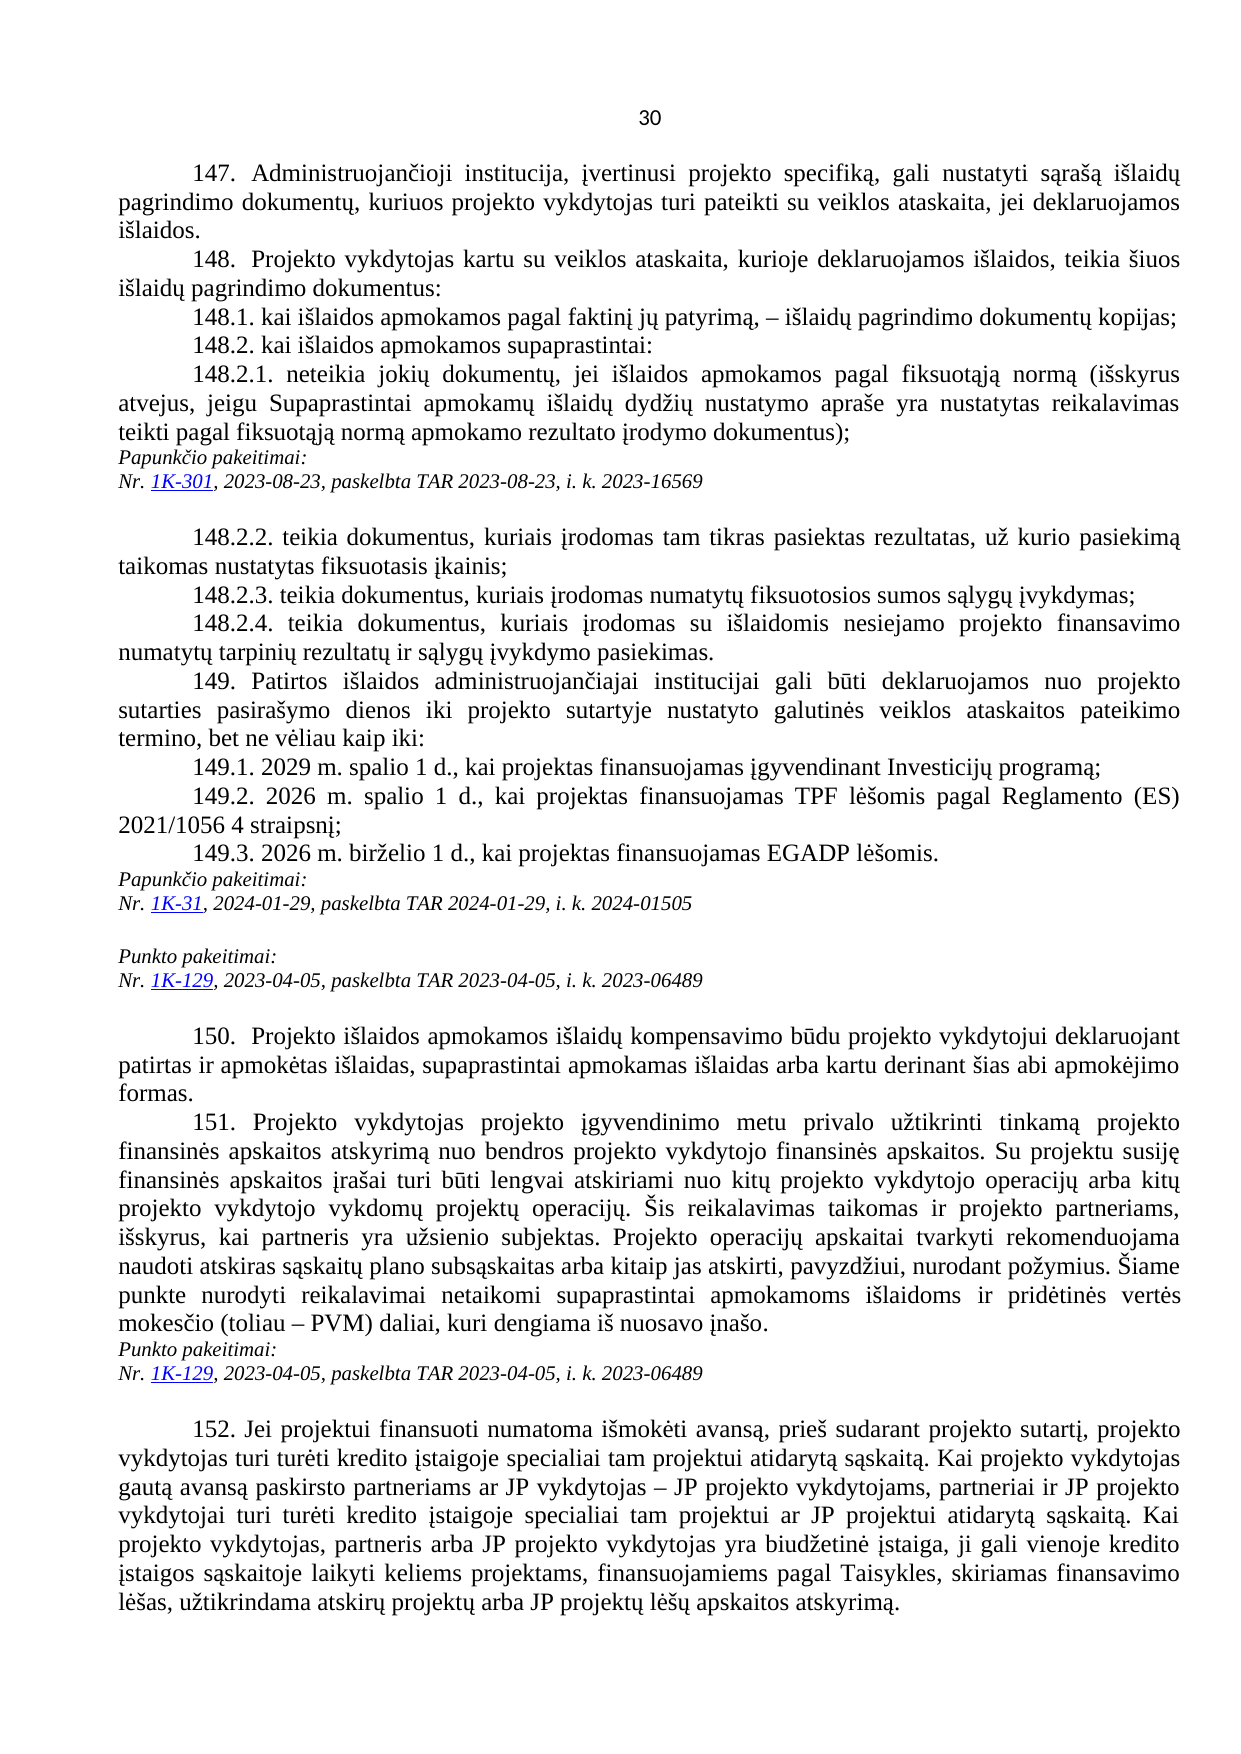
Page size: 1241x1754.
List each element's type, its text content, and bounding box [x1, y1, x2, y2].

text 149.3. 2026 m. birželio 1 d., kai projektas finansuojamas EGADP lėšomis. [118, 838, 1181, 867]
text Punkto pakeitimai: [118, 944, 1181, 968]
text 148.1. kai išlaidos apmokamos pagal faktinį jų patyrimą, – išlaidų pagrindimo dokumentų kopijas; [118, 302, 1181, 330]
text 148.2.4. teikia dokumentus, kuriais įrodomas su išlaidomis nesiejamo projekto finansavimo numatytų tarpinių rezultatų ir sąlygų įvykdymo pasiekimas. [118, 608, 1181, 666]
text Nr. 1K-129, 2023-04-05, paskelbta TAR 2023-04-05, i. k. 2023-06489 [118, 1361, 1181, 1385]
text 148.2.2. teikia dokumentus, kuriais įrodomas tam tikras pasiektas rezultatas, už kurio pasiekimą taikomas nustatytas fiksuotasis įkainis; [118, 522, 1181, 580]
text 148.2. kai išlaidos apmokamos supaprastintai: [118, 330, 1181, 359]
text 148. Projekto vykdytojas kartu su veiklos ataskaita, kurioje deklaruojamos išlaidos, teikia šiuos išlaidų pagrindimo dokumentus: [118, 244, 1181, 302]
text Papunkčio pakeitimai: [118, 867, 1181, 891]
text 149. Patirtos išlaidos administruojančiajai institucijai gali būti deklaruojamos nuo projekto sutarties pasirašymo dienos iki projekto sutartyje nustatyto galutinės veiklos ataskaitos pateikimo termino, bet ne vėliau kaip iki: [118, 666, 1181, 752]
text Papunkčio pakeitimai: [118, 445, 1181, 469]
text Punkto pakeitimai: [118, 1337, 1181, 1361]
text 152. Jei projektui finansuoti numatoma išmokėti avansą, prieš sudarant projekto sutartį, projekto vykdytojas turi turėti kredito įstaigoje specialiai tam projektui atidarytą sąskaitą. Kai projekto vykdytojas gautą avansą paskirsto partneriams ar JP vykdytojas – JP projekto vykdytojams, partneriai ir JP projekto vykdytojai turi turėti kredito įstaigoje specialiai tam projektui ar JP projektui atidarytą sąskaitą. Kai projekto vykdytojas, partneris arba JP projekto vykdytojas yra biudžetinė įstaiga, ji gali vienoje kredito įstaigos sąskaitoje laikyti keliems projektams, finansuojamiems pagal Taisykles, skiriamas finansavimo lėšas, užtikrindama atskirų projektų arba JP projektų lėšų apskaitos atskyrimą. [118, 1414, 1181, 1615]
text 148.2.3. teikia dokumentus, kuriais įrodomas numatytų fiksuotosios sumos sąlygų įvykdymas; [118, 580, 1181, 608]
text 151. Projekto vykdytojas projekto įgyvendinimo metu privalo užtikrinti tinkamą projekto finansinės apskaitos atskyrimą nuo bendros projekto vykdytojo finansinės apskaitos. Su projektu susiję finansinės apskaitos įrašai turi būti lengvai atskiriami nuo kitų projekto vykdytojo operacijų arba kitų projekto vykdytojo vykdomų projektų operacijų. Šis reikalavimas taikomas ir projekto partneriams, išskyrus, kai partneris yra užsienio subjektas. Projekto operacijų apskaitai tvarkyti rekomenduojama naudoti atskiras sąskaitų plano subsąskaitas arba kitaip jas atskirti, pavyzdžiui, nurodant požymius. Šiame punkte nurodyti reikalavimai netaikomi supaprastintai apmokamoms išlaidoms ir pridėtinės vertės mokesčio (toliau – PVM) daliai, kuri dengiama iš nuosavo įnašo. [118, 1107, 1181, 1337]
text Nr. 1K-301, 2023-08-23, paskelbta TAR 2023-08-23, i. k. 2023-16569 [118, 469, 1181, 493]
text Nr. 1K-31, 2024-01-29, paskelbta TAR 2024-01-29, i. k. 2024-01505 [118, 891, 1181, 915]
text 148.2.1. neteikia jokių dokumentų, jei išlaidos apmokamos pagal fiksuotąją normą (išskyrus atvejus, jeigu Supaprastintai apmokamų išlaidų dydžių nustatymo apraše yra nustatytas reikalavimas teikti pagal fiksuotąją normą apmokamo rezultato įrodymo dokumentus); [118, 359, 1181, 445]
text 147. Administruojančioji institucija, įvertinusi projekto specifiką, gali nustatyti sąrašą išlaidų pagrindimo dokumentų, kuriuos projekto vykdytojas turi pateikti su veiklos ataskaita, jei deklaruojamos išlaidos. [118, 158, 1181, 244]
text 150. Projekto išlaidos apmokamos išlaidų kompensavimo būdu projekto vykdytojui deklaruojant patirtas ir apmokėtas išlaidas, supaprastintai apmokamas išlaidas arba kartu derinant šias abi apmokėjimo formas. [118, 1021, 1181, 1107]
text 149.1. 2029 m. spalio 1 d., kai projektas finansuojamas įgyvendinant Investicijų programą; [118, 752, 1181, 781]
text 149.2. 2026 m. spalio 1 d., kai projektas finansuojamas TPF lėšomis pagal Reglamento (ES) 2021/1056 4 straipsnį; [118, 781, 1181, 838]
text Nr. 1K-129, 2023-04-05, paskelbta TAR 2023-04-05, i. k. 2023-06489 [118, 968, 1181, 992]
